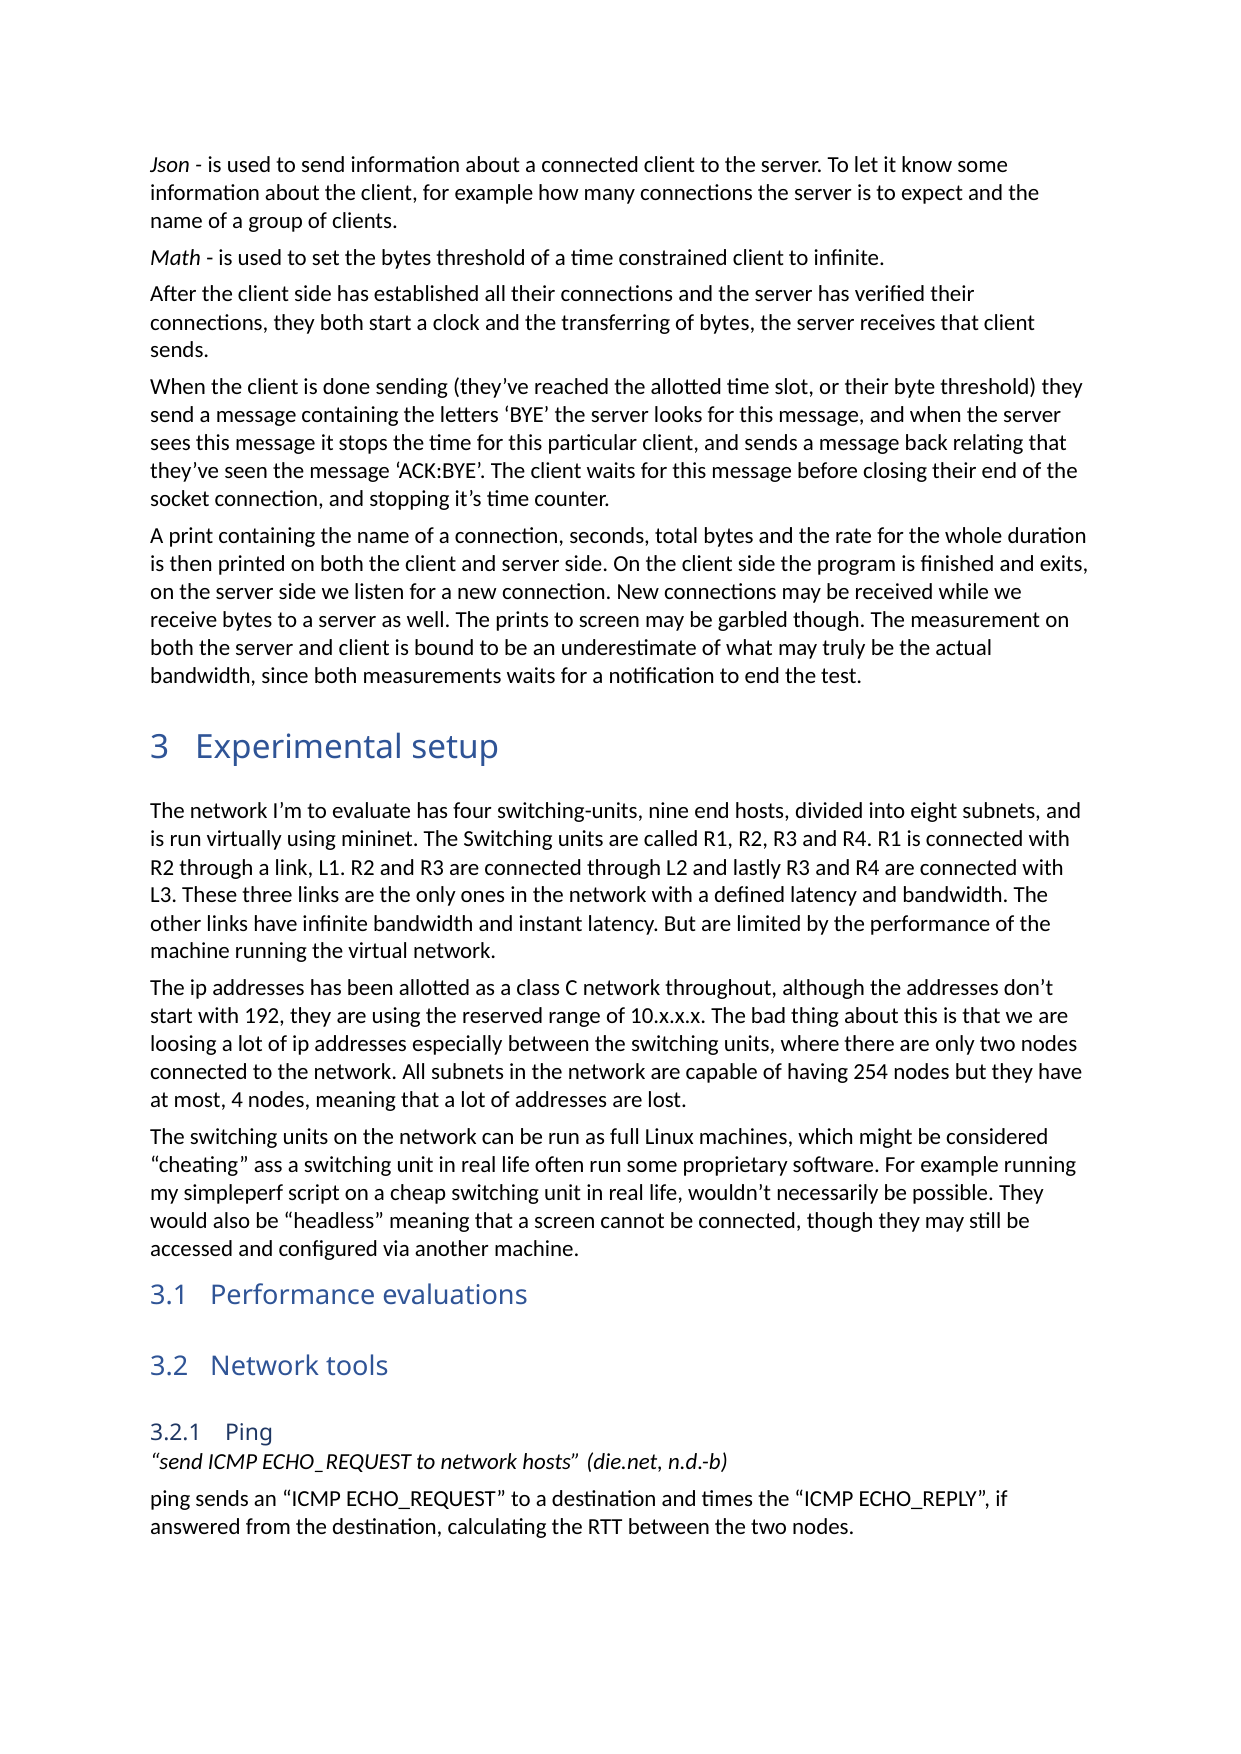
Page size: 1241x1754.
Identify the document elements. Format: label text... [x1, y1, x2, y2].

text “send ICMP ECHO_REQUEST to network hosts” (die.net, n.d.-b) [150, 1447, 1090, 1475]
text When the client is done sending (they’ve reached the allotted time slot, or their byte threshold) they send a message containing the letters ‘BYE’ the server looks for this message, and when the server sees this message it stops the time for this particular client, and sends a message back relating that they’ve seen the message ‘ACK:BYE’. The client waits for this message before closing their end of the socket connection, and stopping it’s time counter. [150, 372, 1090, 512]
text The ip addresses has been allotted as a class C network throughout, although the addresses don’t start with 192, they are using the reserved range of 10.x.x.x. The bad thing about this is that we are loosing a lot of ip addresses especially between the switching units, where there are only two nodes connected to the network. All subnets in the network are capable of having 254 nodes but they have at most, 4 nodes, meaning that a lot of addresses are lost. [150, 973, 1090, 1113]
subtitle Network tools [150, 1347, 1090, 1384]
text The switching units on the network can be run as full Linux machines, which might be considered “cheating” ass a switching unit in real life often run some proprietary software. For example running my simpleperf script on a cheap switching unit in real life, wouldn’t necessarily be possible. They would also be “headless” meaning that a screen cannot be connected, though they may still be accessed and configured via another machine. [150, 1122, 1090, 1262]
text A print containing the name of a connection, seconds, total bytes and the rate for the whole duration is then printed on both the client and server side. On the client side the program is finished and exits, on the server side we listen for a new connection. New connections may be received while we receive bytes to a server as well. The prints to screen may be garbled though. The measurement on both the server and client is bound to be an underestimate of what may truly be the actual bandwidth, since both measurements waits for a notification to end the test. [150, 521, 1090, 689]
subtitle Experimental setup [150, 723, 1090, 768]
text After the client side has established all their connections and the server has verified their connections, they both start a clock and the transferring of bytes, the server receives that client sends. [150, 279, 1090, 364]
text Math - is used to set the bytes threshold of a time constrained client to infinite. [150, 243, 1090, 271]
subtitle Ping [150, 1416, 1090, 1447]
subtitle Performance evaluations [150, 1275, 1090, 1312]
text The network I’m to evaluate has four switching-units, nine end hosts, divided into eight subnets, and is run virtually using mininet. The Switching units are called R1, R2, R3 and R4. R1 is connected with R2 through a link, L1. R2 and R3 are connected through L2 and lastly R3 and R4 are connected with L3. These three links are the only ones in the network with a defined latency and bandwidth. The other links have infinite bandwidth and instant latency. But are limited by the performance of the machine running the virtual network. [150, 768, 1090, 965]
text ping sends an “ICMP ECHO_REQUEST” to a destination and times the “ICMP ECHO_REPLY”, if answered from the destination, calculating the RTT between the two nodes. [150, 1484, 1090, 1540]
text Json - is used to send information about a connected client to the server. To let it know some information about the client, for example how many connections the server is to expect and the name of a group of clients. [150, 150, 1090, 234]
